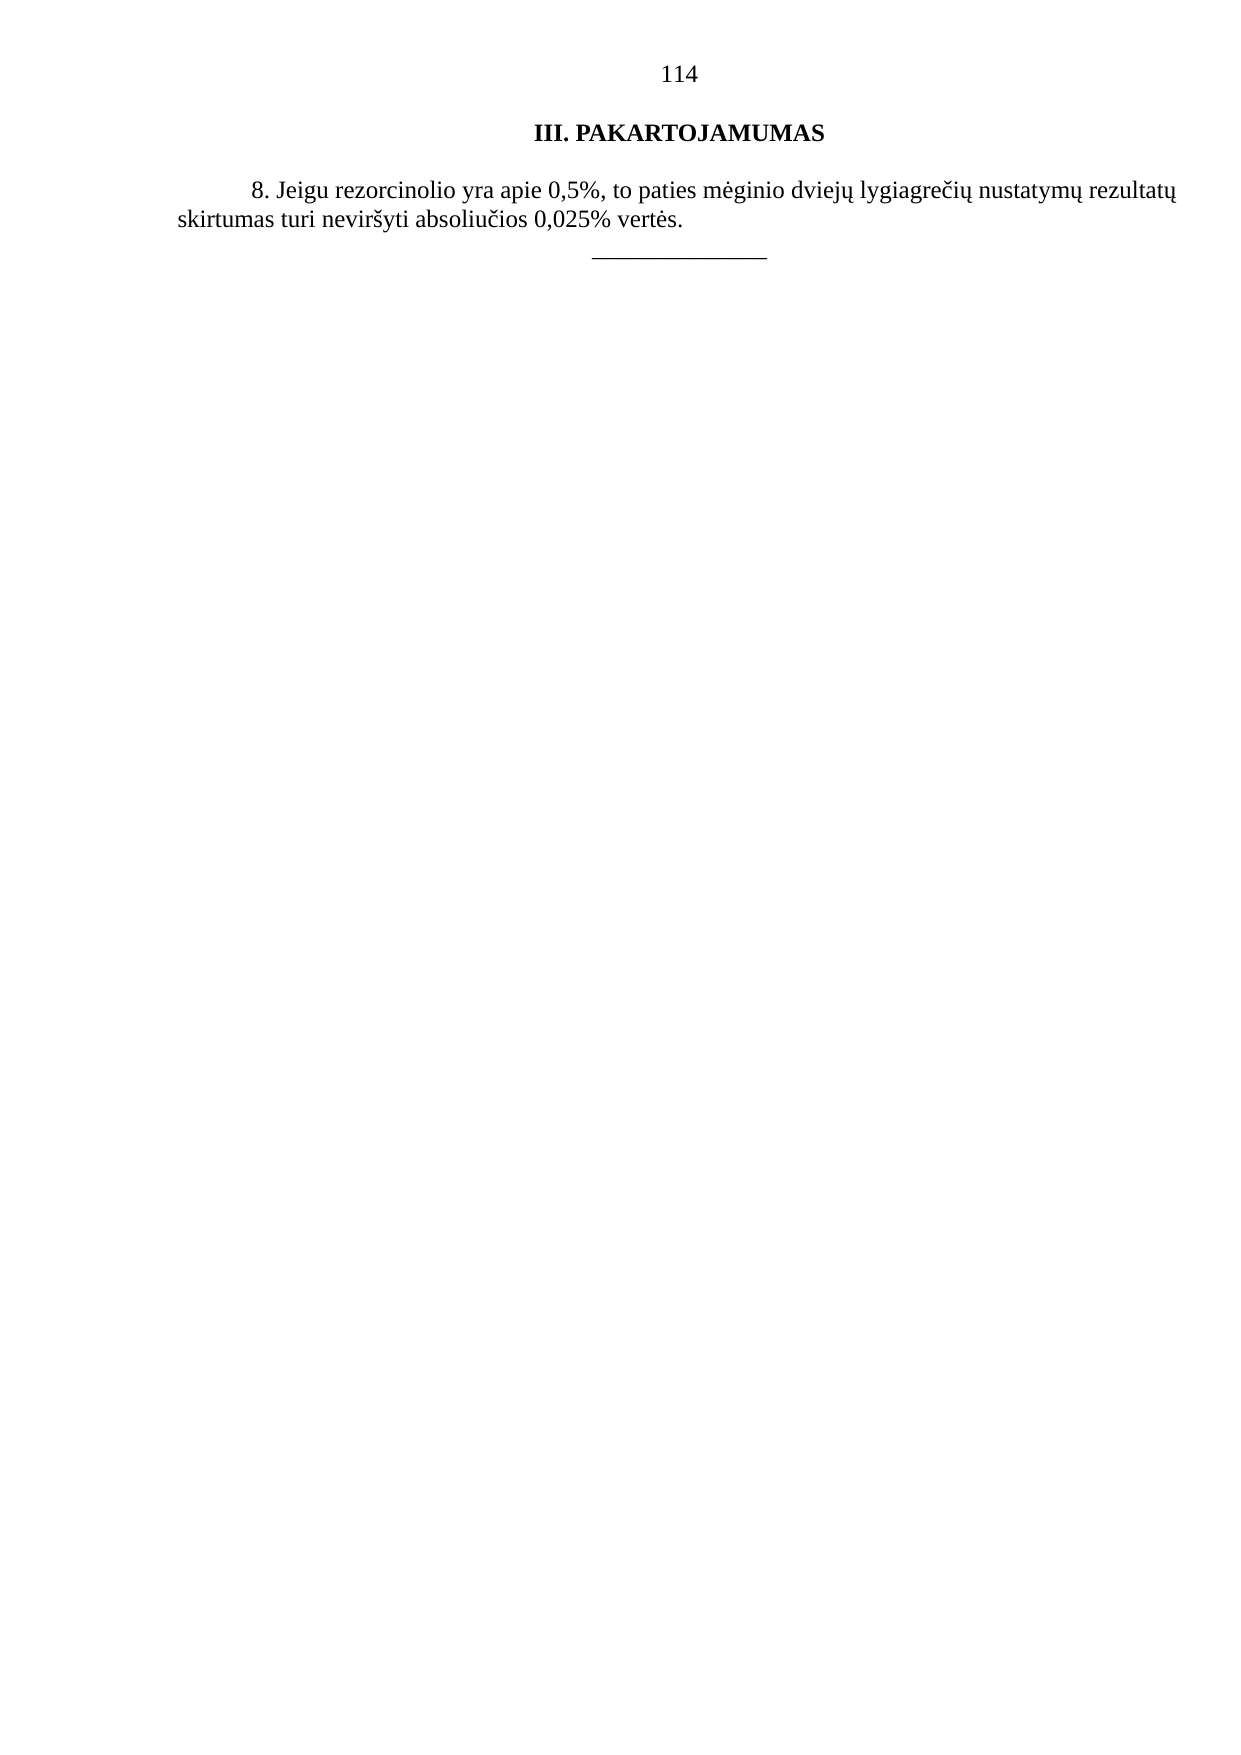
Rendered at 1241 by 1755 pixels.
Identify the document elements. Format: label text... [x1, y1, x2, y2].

text 8. Jeigu rezorcinolio yra apie 0,5%, to paties mėginio dviejų lygiagrečių nustatymų rezultatų skirtumas turi neviršyti absoliučios 0,025% vertės. [177, 176, 1181, 233]
text III. PAKARTOJAMUMAS [177, 118, 1181, 147]
text ______________ [177, 233, 1181, 262]
